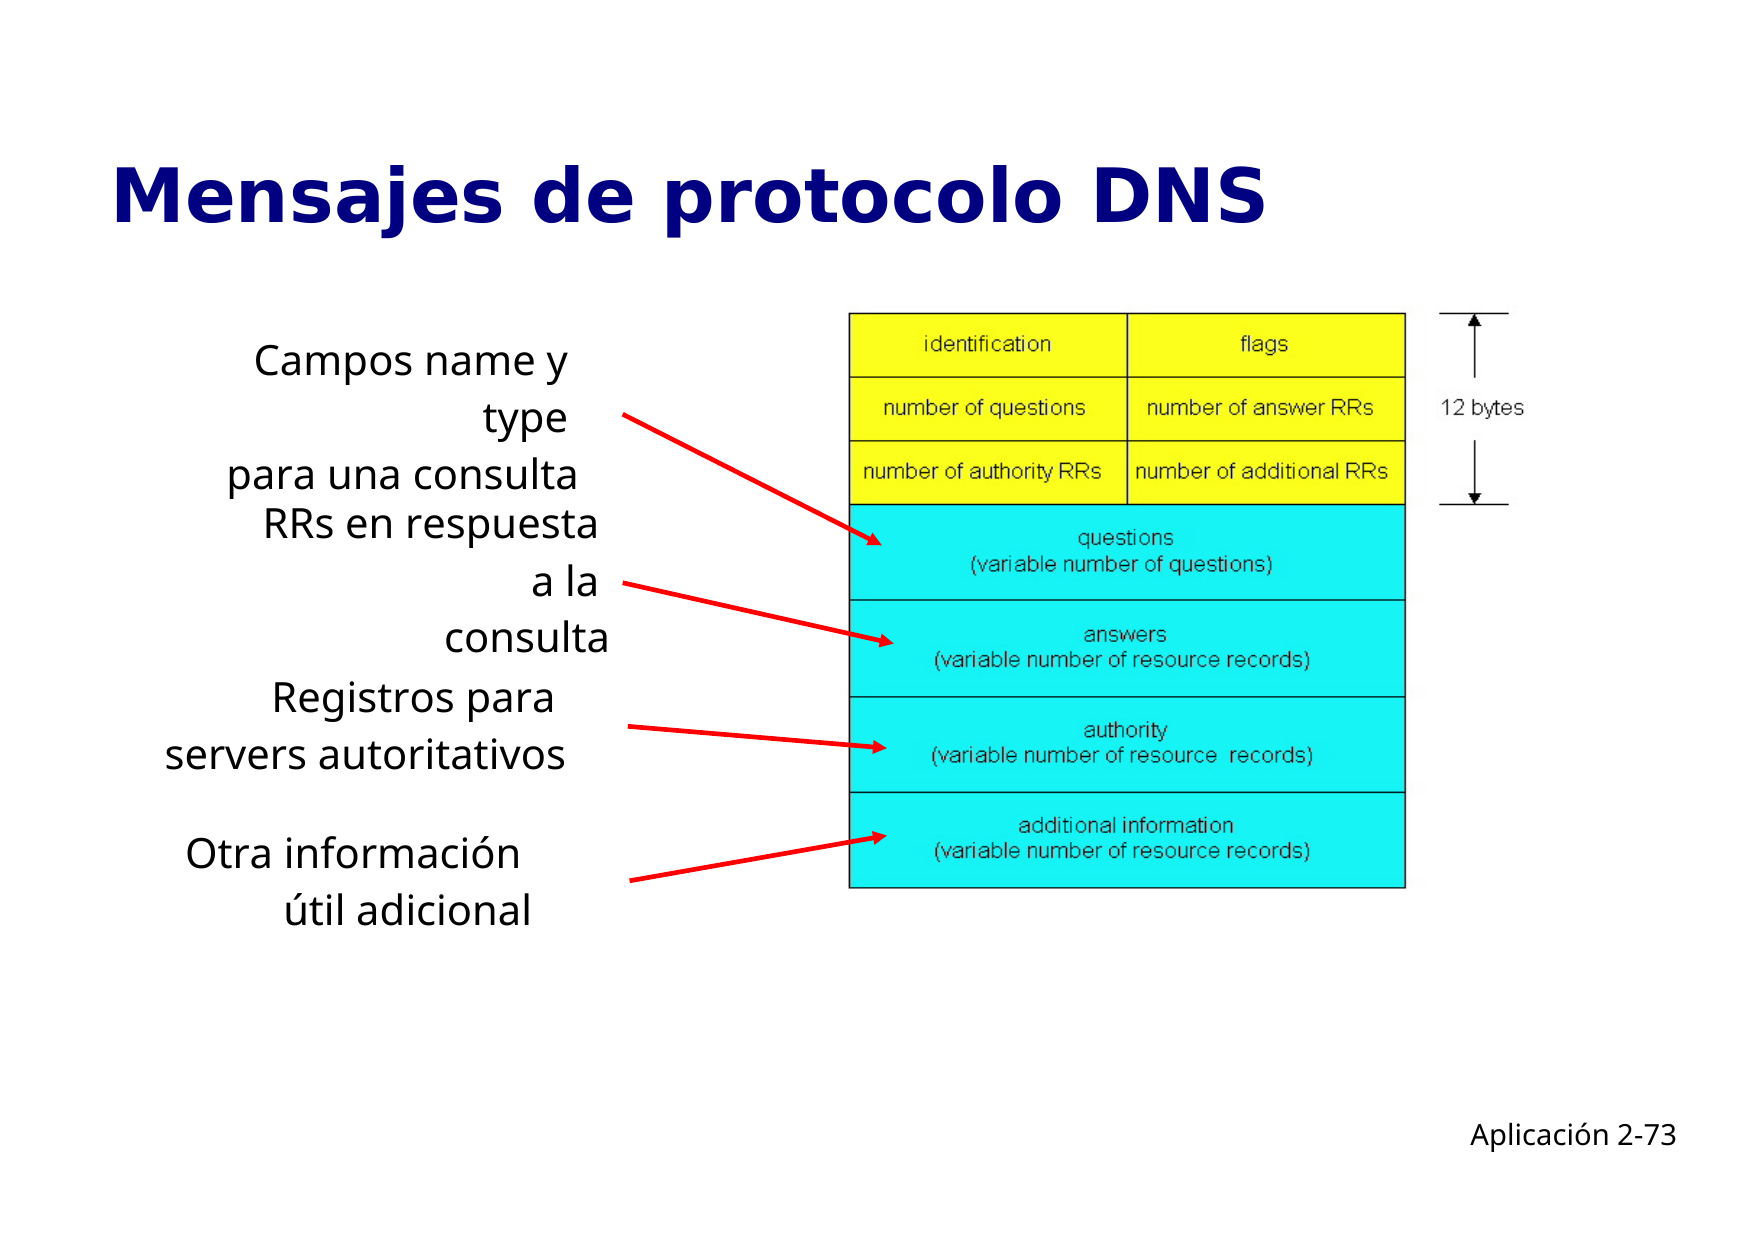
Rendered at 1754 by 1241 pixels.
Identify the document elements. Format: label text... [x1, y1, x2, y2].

text_box Campos name y type para una consulta [211, 322, 594, 510]
text_box Otra información útil adicional [170, 816, 548, 946]
text_box Registros para servers autoritativos [149, 660, 582, 790]
title Mensajes de protocolo DNS [95, 88, 1671, 305]
picture [846, 305, 1632, 890]
text_box RRs en respuesta a la consulta [247, 486, 625, 673]
